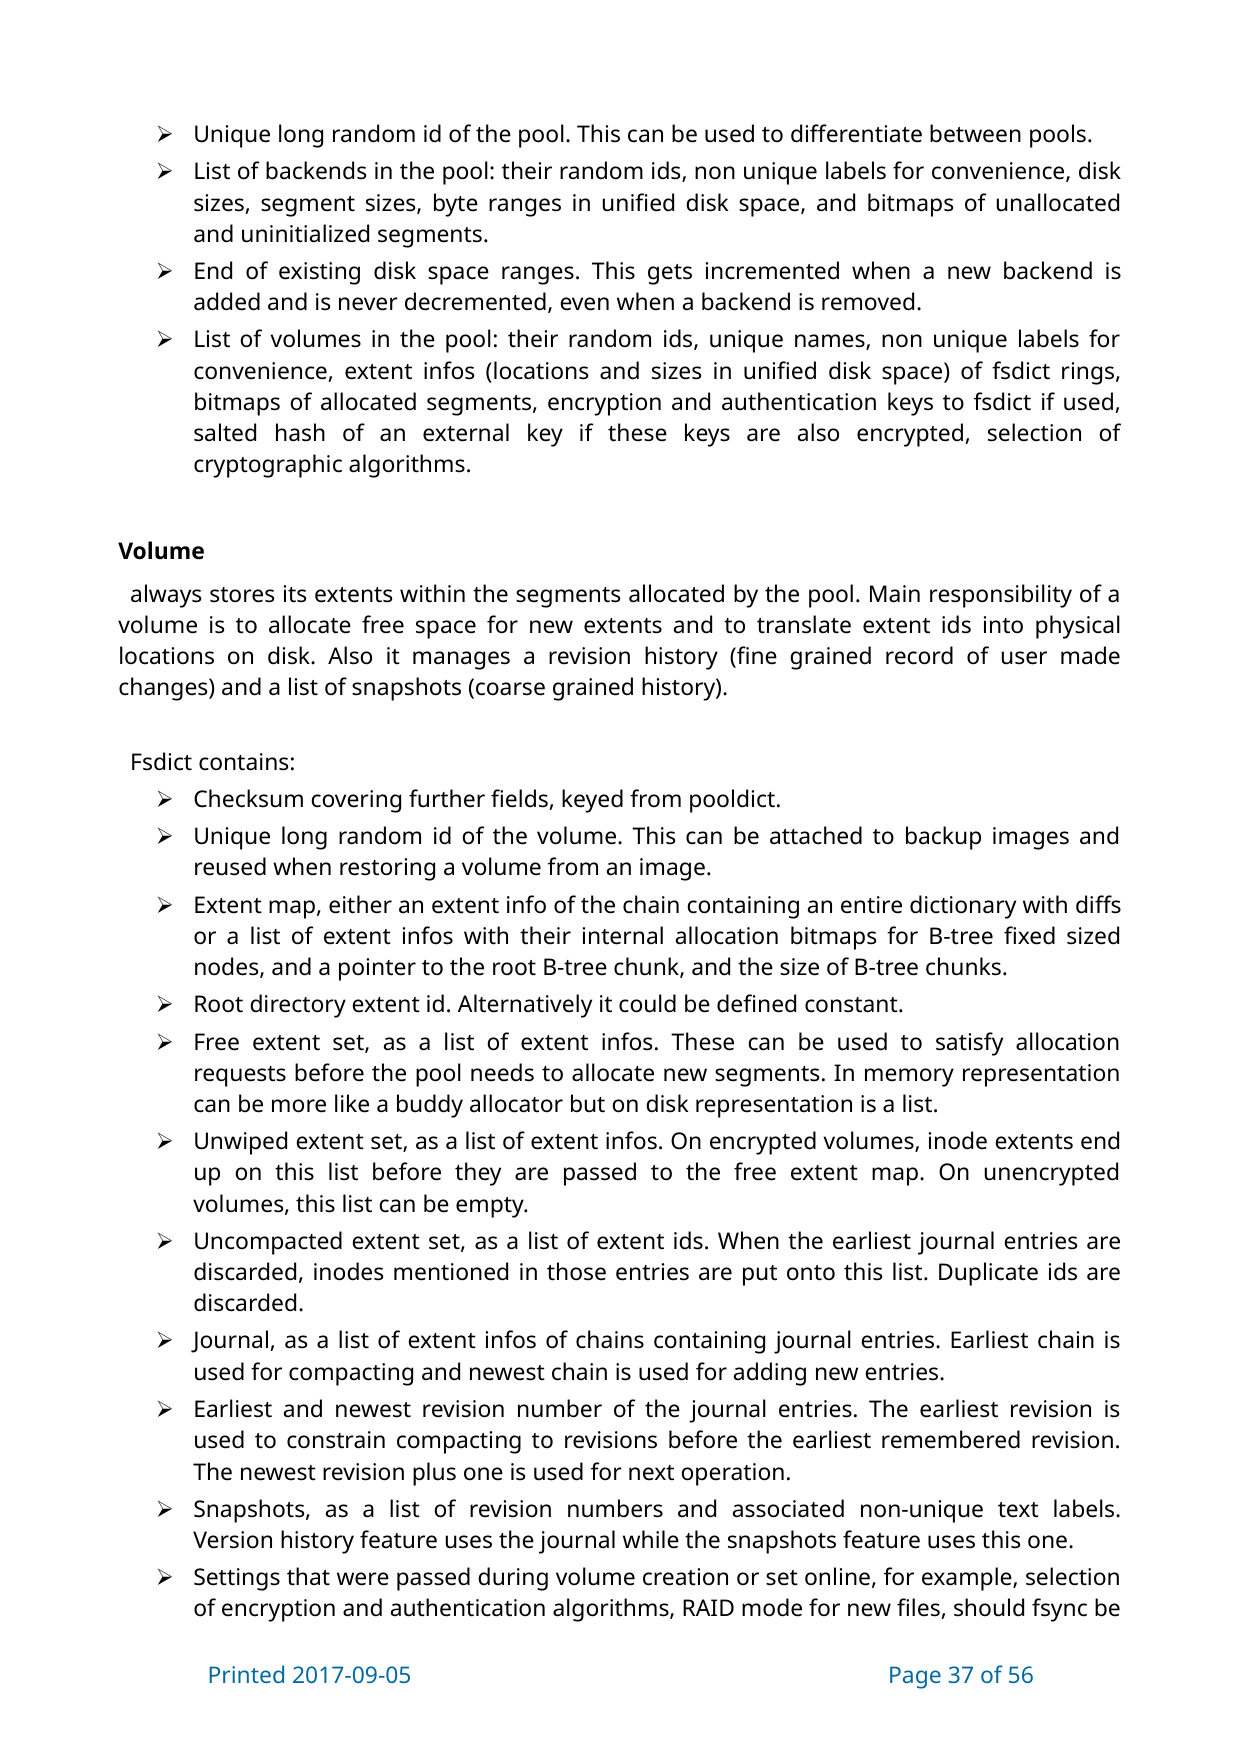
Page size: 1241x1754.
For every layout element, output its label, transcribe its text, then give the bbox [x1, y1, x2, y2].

list End of existing disk space ranges. This gets incremented when a new backend is added and is never decremented, even when a backend is removed. [156, 255, 1122, 317]
subtitle Volume [118, 534, 1122, 566]
list List of volumes in the pool: their random ids, unique names, non unique labels for convenience, extent infos (locations and sizes in unified disk space) of fsdict rings, bitmaps of allocated segments, encryption and authentication keys to fsdict if used, salted hash of an external key if these keys are also encrypted, selection of cryptographic algorithms. [156, 323, 1122, 480]
list Journal, as a list of extent infos of chains containing journal entries. Earliest chain is used for compacting and newest chain is used for adding new entries. [156, 1324, 1122, 1387]
list Root directory extent id. Alternatively it could be defined constant. [156, 988, 1122, 1019]
list List of backends in the pool: their random ids, non unique labels for convenience, disk sizes, segment sizes, byte ranges in unified disk space, and bitmaps of unallocated and uninitialized segments. [156, 155, 1122, 249]
text Fsdict contains: [118, 746, 1122, 777]
list Unique long random id of the pool. This can be used to differentiate between pools. [156, 118, 1122, 149]
list Earliest and newest revision number of the journal entries. The earliest revision is used to constrain compacting to revisions before the earliest remembered revision. The newest revision plus one is used for next operation. [156, 1393, 1122, 1487]
list Unique long random id of the volume. This can be attached to backup images and reused when restoring a volume from an image. [156, 820, 1122, 883]
list Snapshots, as a list of revision numbers and associated non-unique text labels. Version history feature uses the journal while the snapshots feature uses this one. [156, 1493, 1122, 1555]
list Uncompacted extent set, as a list of extent ids. When the earliest journal entries are discarded, inodes mentioned in those entries are put onto this list. Duplicate ids are discarded. [156, 1225, 1122, 1318]
list Unwiped extent set, as a list of extent infos. On encrypted volumes, inode extents end up on this list before they are passed to the free extent map. On unencrypted volumes, this list can be empty. [156, 1125, 1122, 1219]
text always stores its extents within the segments allocated by the pool. Main responsibility of a volume is to allocate free space for new extents and to translate extent ids into physical locations on disk. Also it manages a revision history (fine grained record of user made changes) and a list of snapshots (coarse grained history). [118, 578, 1122, 703]
list Settings that were passed during volume creation or set online, for example, selection of encryption and authentication algorithms, RAID mode for new files, should fsync be [156, 1561, 1122, 1623]
list Extent map, either an extent info of the chain containing an entire dictionary with diffs or a list of extent infos with their internal allocation bitmaps for B-tree fixed sized nodes, and a pointer to the root B-tree chunk, and the size of B-tree chunks. [156, 888, 1122, 982]
list Free extent set, as a list of extent infos. These can be used to satisfy allocation requests before the pool needs to allocate new segments. In memory representation can be more like a buddy allocator but on disk representation is a list. [156, 1025, 1122, 1119]
list Checksum covering further fields, keyed from pooldict. [156, 783, 1122, 814]
